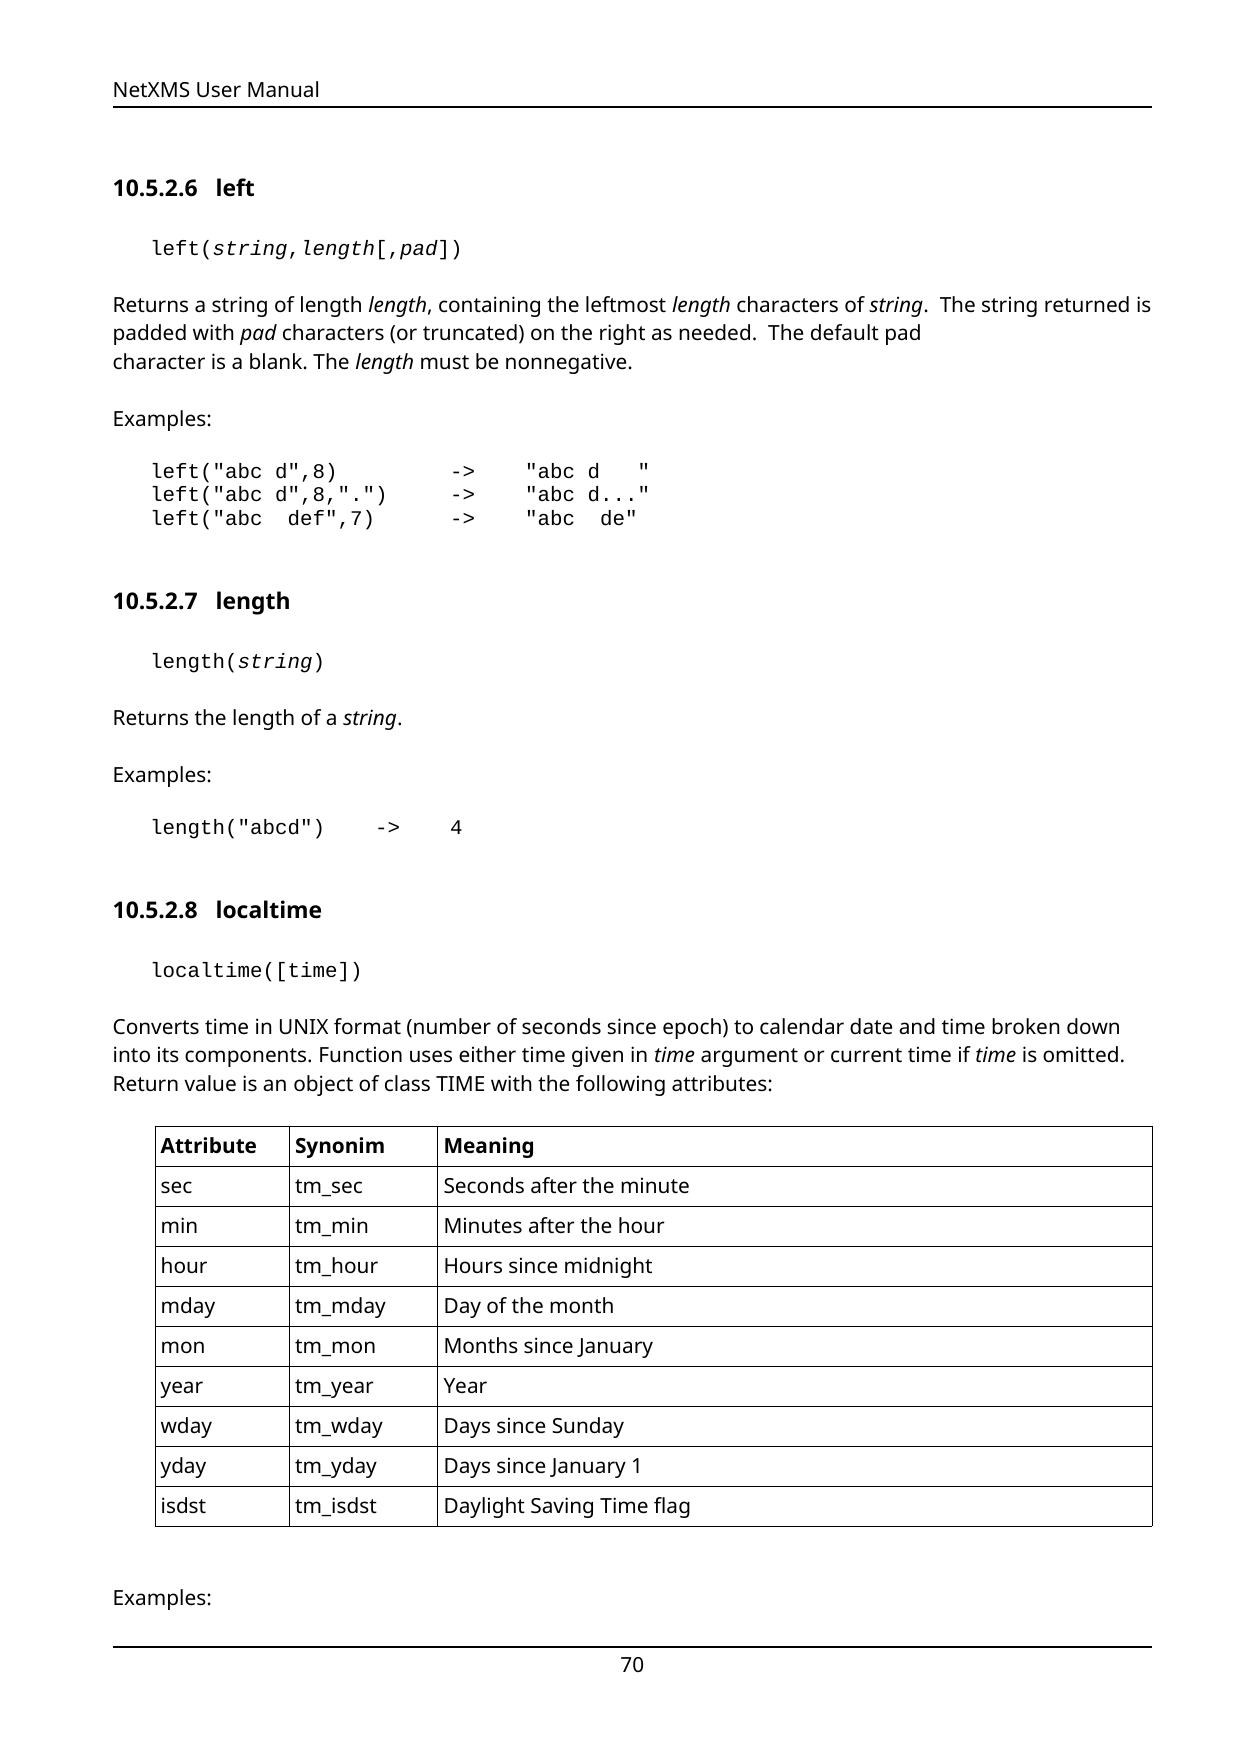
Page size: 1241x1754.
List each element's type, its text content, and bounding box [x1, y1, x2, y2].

table_cell tm_yday [290, 1447, 437, 1486]
table_cell Minutes after the hour [438, 1207, 1152, 1246]
text Returns the length of a string. [112, 703, 1152, 731]
table_cell mday [156, 1287, 289, 1326]
table_cell year [156, 1367, 289, 1406]
table_cell tm_hour [290, 1247, 437, 1286]
text Examples: [112, 760, 1152, 788]
table_header Meaning [438, 1127, 1152, 1166]
subtitle left [112, 172, 1152, 203]
text character is a blank. The length must be nonnegative. [112, 347, 1152, 375]
table_cell min [156, 1207, 289, 1246]
table_header Attribute [156, 1127, 289, 1166]
text Examples: [112, 404, 1152, 432]
table_cell Year [438, 1367, 1152, 1406]
table_cell Days since Sunday [438, 1407, 1152, 1446]
table_cell Day of the month [438, 1287, 1152, 1326]
table_cell tm_min [290, 1207, 437, 1246]
table_cell isdst [156, 1487, 289, 1526]
subtitle length [112, 585, 1152, 616]
table_cell yday [156, 1447, 289, 1486]
table_cell wday [156, 1407, 289, 1446]
table_cell mon [156, 1327, 289, 1366]
table_cell sec [156, 1167, 289, 1206]
text length(string) [150, 651, 1152, 674]
table_cell tm_year [290, 1367, 437, 1406]
table_cell hour [156, 1247, 289, 1286]
text left("abc def",7) -> "abc de" [150, 508, 1152, 532]
table_cell Hours since midnight [438, 1247, 1152, 1286]
table_cell Days since January 1 [438, 1447, 1152, 1486]
text left("abc d",8,".") -> "abc d..." [150, 484, 1152, 508]
text Examples: [112, 1583, 1152, 1611]
table_cell tm_isdst [290, 1487, 437, 1526]
table_cell Seconds after the minute [438, 1167, 1152, 1206]
text Returns a string of length length, containing the leftmost length characters of string. The string returned is padded with pad characters (or truncated) on the right as needed. The default pad [112, 290, 1152, 347]
table_header Synonim [290, 1127, 437, 1166]
table_cell tm_wday [290, 1407, 437, 1446]
table_cell tm_sec [290, 1167, 437, 1206]
text localtime([time]) [150, 960, 1152, 983]
text left("abc d",8) -> "abc d " [150, 461, 1152, 484]
text Converts time in UNIX format (number of seconds since epoch) to calendar date and time broken down into its components. Function uses either time given in time argument or current time if time is omitted. Return value is an object of class TIME with the following attributes: [112, 1012, 1152, 1097]
text left(string,length[,pad]) [150, 238, 1152, 262]
table_cell Months since January [438, 1327, 1152, 1366]
table_cell Daylight Saving Time flag [438, 1487, 1152, 1526]
table_cell tm_mday [290, 1287, 437, 1326]
subtitle localtime [112, 894, 1152, 925]
text length("abcd") -> 4 [150, 817, 1152, 840]
table_cell tm_mon [290, 1327, 437, 1366]
